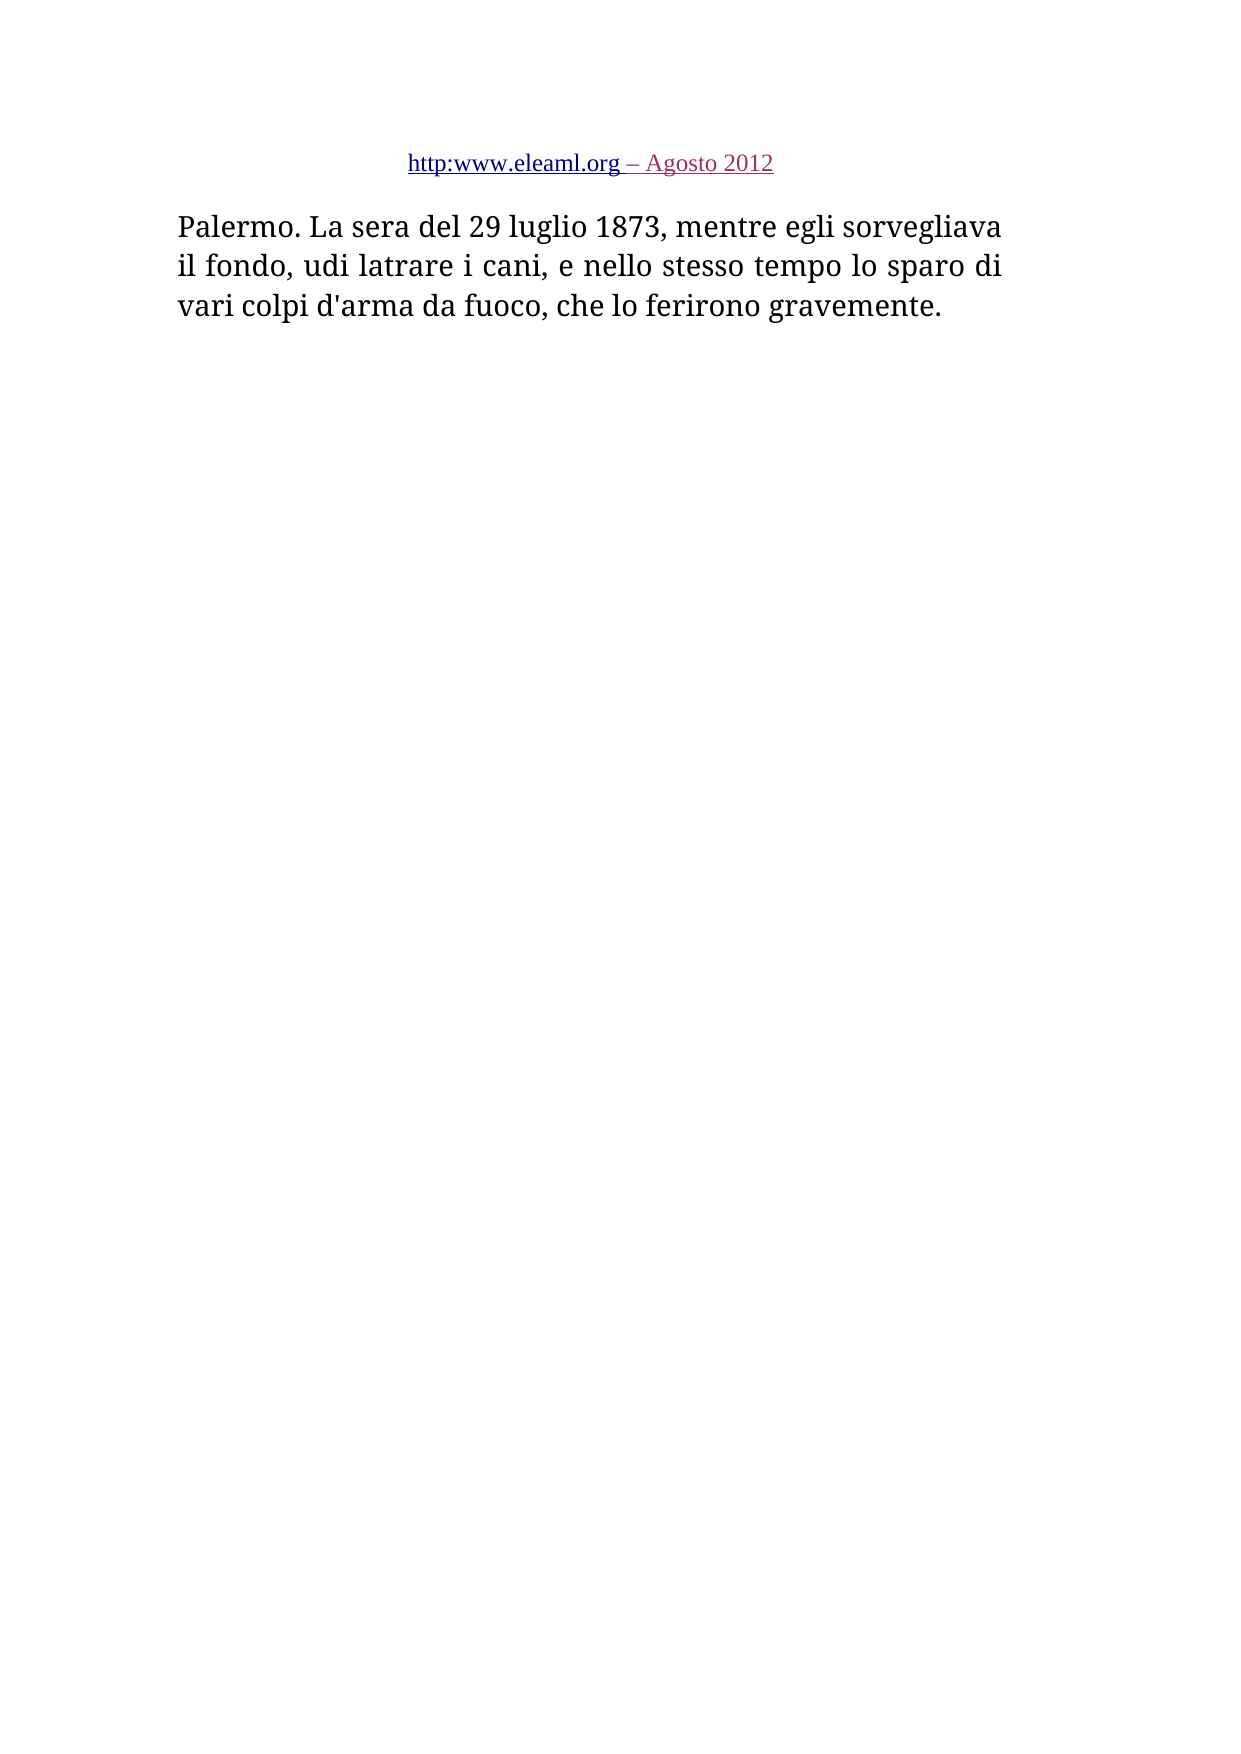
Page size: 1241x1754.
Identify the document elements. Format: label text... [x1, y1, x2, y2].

text Palermo. La sera del 29 luglio 1873, mentre egli sorvegliava il fondo, udi latrare i cani, e nello stesso tempo lo sparo di vari colpi d'arma da fuoco, che lo ferirono gravemente. [177, 206, 1004, 325]
